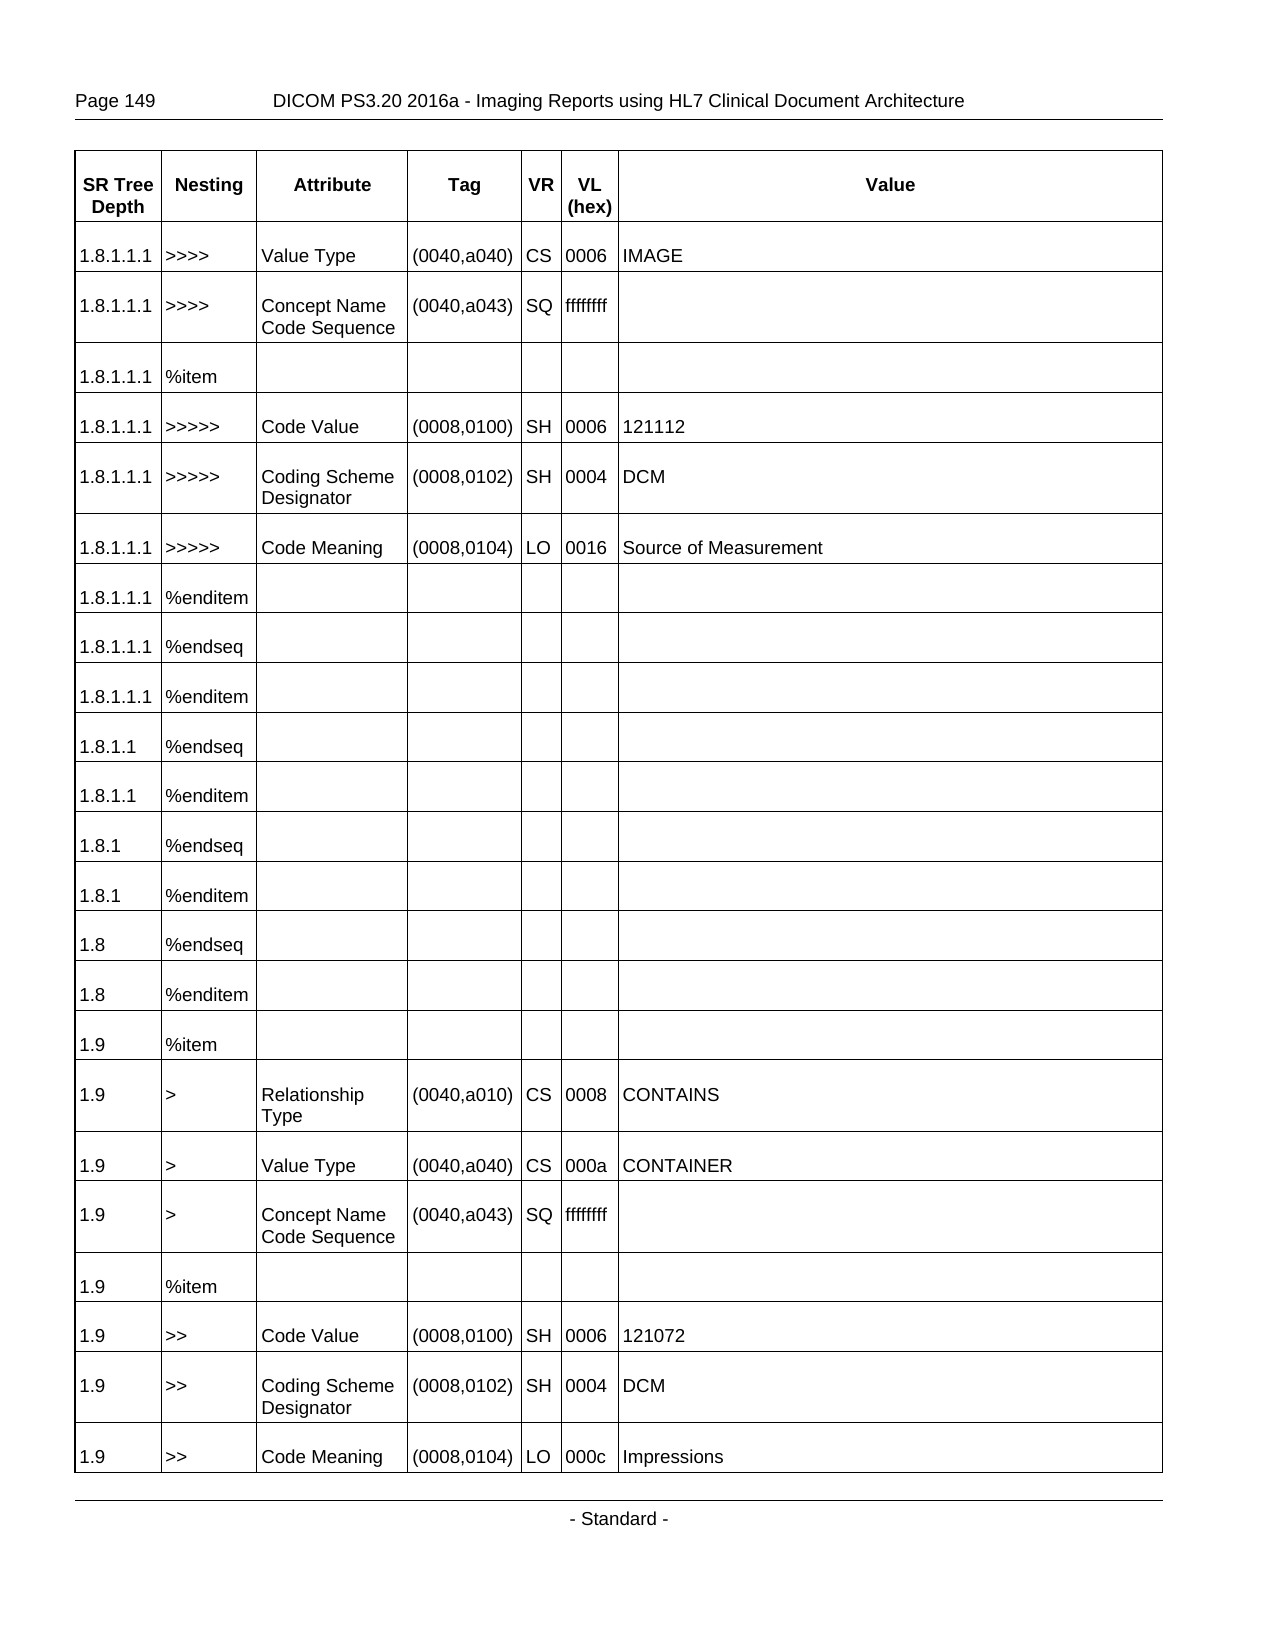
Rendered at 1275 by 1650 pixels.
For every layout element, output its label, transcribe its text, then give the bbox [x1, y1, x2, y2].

table_cell [257, 1253, 407, 1301]
table_cell [257, 663, 407, 712]
table_cell >>>>> [162, 443, 256, 513]
table_cell Code Meaning [257, 1423, 407, 1472]
table_cell Source of Measurement [619, 514, 1162, 562]
table_cell Value Type [257, 1132, 407, 1180]
table_cell [257, 564, 407, 612]
table_cell Relationship Type [257, 1060, 407, 1131]
table_cell 1.8.1.1.1 [76, 343, 161, 392]
table_cell ffffffff [562, 1181, 618, 1252]
table_cell [257, 911, 407, 960]
table_cell [408, 1011, 521, 1059]
table_cell Coding Scheme Designator [257, 443, 407, 513]
table_cell 1.8.1.1.1 [76, 222, 161, 271]
table_cell 1.8.1.1.1 [76, 613, 161, 662]
table_cell [522, 812, 561, 861]
table_header SR Tree Depth [76, 151, 161, 221]
table_cell [562, 762, 618, 811]
table_cell [408, 713, 521, 761]
table_cell DCM [619, 1352, 1162, 1422]
table_cell %endseq [162, 613, 256, 662]
table_cell 0006 [562, 222, 618, 271]
table_cell %enditem [162, 862, 256, 910]
table_cell [619, 272, 1162, 342]
table_cell (0008,0100) [408, 393, 521, 442]
table_cell [408, 564, 521, 612]
table_cell 1.8.1.1.1 [76, 564, 161, 612]
table_cell Concept Name Code Sequence [257, 272, 407, 342]
table_cell SH [522, 393, 561, 442]
table_cell [408, 1253, 521, 1301]
table_header VR [522, 151, 561, 221]
table_cell [522, 862, 561, 910]
table_cell [562, 663, 618, 712]
table_cell [619, 1181, 1162, 1252]
table_cell 000a [562, 1132, 618, 1180]
table_cell DCM [619, 443, 1162, 513]
table_cell 1.8.1 [76, 862, 161, 910]
table_cell CS [522, 1132, 561, 1180]
table_cell [408, 911, 521, 960]
table_cell Code Value [257, 393, 407, 442]
table_cell (0040,a043) [408, 1181, 521, 1252]
table_cell %endseq [162, 911, 256, 960]
table_cell 1.8.1.1 [76, 762, 161, 811]
table_cell SH [522, 1302, 561, 1351]
table_cell 1.9 [76, 1132, 161, 1180]
table_cell [408, 663, 521, 712]
table_cell [408, 762, 521, 811]
table_cell 1.8 [76, 961, 161, 1010]
table_cell 1.8.1.1.1 [76, 514, 161, 562]
table_cell [562, 961, 618, 1010]
table_cell [562, 1011, 618, 1059]
table_cell [522, 564, 561, 612]
table_header Value [619, 151, 1162, 221]
table_cell %enditem [162, 961, 256, 1010]
table_cell [522, 663, 561, 712]
table_cell %item [162, 1011, 256, 1059]
table_cell [562, 812, 618, 861]
table_cell [522, 1011, 561, 1059]
table_cell 1.9 [76, 1011, 161, 1059]
table_cell > [162, 1132, 256, 1180]
table_cell >> [162, 1302, 256, 1351]
table_cell [257, 812, 407, 861]
table_cell [562, 911, 618, 960]
table_cell [619, 564, 1162, 612]
table_cell [562, 713, 618, 761]
table_cell [619, 343, 1162, 392]
table_cell [562, 1253, 618, 1301]
table_header Attribute [257, 151, 407, 221]
table_cell [257, 961, 407, 1010]
table_cell 0006 [562, 393, 618, 442]
table_cell >>>>> [162, 393, 256, 442]
table_cell 0004 [562, 443, 618, 513]
table_cell [562, 343, 618, 392]
table_cell > [162, 1060, 256, 1131]
table_cell SQ [522, 272, 561, 342]
table_cell [257, 862, 407, 910]
table_header VL (hex) [562, 151, 618, 221]
table_cell [619, 911, 1162, 960]
table_cell (0040,a010) [408, 1060, 521, 1131]
table_cell [619, 961, 1162, 1010]
table_cell %enditem [162, 663, 256, 712]
table_cell [408, 613, 521, 662]
table_cell [562, 862, 618, 910]
table_cell 1.8.1.1.1 [76, 663, 161, 712]
table_cell [408, 343, 521, 392]
table_cell CONTAINER [619, 1132, 1162, 1180]
table_cell CONTAINS [619, 1060, 1162, 1131]
table_cell 0004 [562, 1352, 618, 1422]
table_cell 1.9 [76, 1060, 161, 1131]
table_cell [619, 713, 1162, 761]
table_cell %endseq [162, 713, 256, 761]
table_cell 1.9 [76, 1181, 161, 1252]
table_cell Impressions [619, 1423, 1162, 1472]
table_cell (0040,a040) [408, 222, 521, 271]
table_cell ffffffff [562, 272, 618, 342]
table_cell >>>> [162, 272, 256, 342]
table_header Tag [408, 151, 521, 221]
table_cell Code Meaning [257, 514, 407, 562]
table_cell [619, 812, 1162, 861]
table_header Nesting [162, 151, 256, 221]
table_cell (0040,a040) [408, 1132, 521, 1180]
table_cell (0008,0100) [408, 1302, 521, 1351]
table_cell (0008,0104) [408, 514, 521, 562]
table_cell SQ [522, 1181, 561, 1252]
table_cell LO [522, 514, 561, 562]
table_cell >> [162, 1423, 256, 1472]
table_cell [522, 1253, 561, 1301]
table_cell [522, 961, 561, 1010]
table_cell (0008,0102) [408, 1352, 521, 1422]
table_cell LO [522, 1423, 561, 1472]
table_cell [562, 564, 618, 612]
table_cell [619, 1011, 1162, 1059]
table_cell [257, 343, 407, 392]
table_cell [522, 911, 561, 960]
table_cell [619, 613, 1162, 662]
table_cell Concept Name Code Sequence [257, 1181, 407, 1252]
table_cell IMAGE [619, 222, 1162, 271]
table_cell 0008 [562, 1060, 618, 1131]
table_cell 1.8.1.1 [76, 713, 161, 761]
table_cell [257, 613, 407, 662]
table_cell 1.9 [76, 1302, 161, 1351]
table_cell > [162, 1181, 256, 1252]
table_cell 1.9 [76, 1423, 161, 1472]
table_cell SH [522, 443, 561, 513]
table_cell [522, 762, 561, 811]
table_cell 0016 [562, 514, 618, 562]
table_cell (0008,0104) [408, 1423, 521, 1472]
table_cell 000c [562, 1423, 618, 1472]
table_cell %enditem [162, 564, 256, 612]
table_cell %endseq [162, 812, 256, 861]
table_cell [522, 613, 561, 662]
table_cell [408, 862, 521, 910]
table_cell 1.8 [76, 911, 161, 960]
table_cell [257, 1011, 407, 1059]
table_cell SH [522, 1352, 561, 1422]
table_cell Value Type [257, 222, 407, 271]
table_cell (0040,a043) [408, 272, 521, 342]
table_cell [619, 1253, 1162, 1301]
table_cell [522, 343, 561, 392]
table_cell CS [522, 1060, 561, 1131]
table_cell 121112 [619, 393, 1162, 442]
table_cell [522, 713, 561, 761]
table_cell [619, 663, 1162, 712]
table_cell (0008,0102) [408, 443, 521, 513]
table_cell 1.9 [76, 1253, 161, 1301]
table_cell 1.9 [76, 1352, 161, 1422]
table_cell %enditem [162, 762, 256, 811]
table_cell Coding Scheme Designator [257, 1352, 407, 1422]
table_cell 1.8.1.1.1 [76, 272, 161, 342]
table_cell [619, 762, 1162, 811]
table_cell [562, 613, 618, 662]
table_cell [619, 862, 1162, 910]
table_cell >> [162, 1352, 256, 1422]
table_cell [257, 713, 407, 761]
table_cell 0006 [562, 1302, 618, 1351]
table_cell 1.8.1.1.1 [76, 443, 161, 513]
table_cell Code Value [257, 1302, 407, 1351]
table_cell %item [162, 1253, 256, 1301]
table_cell >>>>> [162, 514, 256, 562]
table_cell CS [522, 222, 561, 271]
table_cell >>>> [162, 222, 256, 271]
table_cell [257, 762, 407, 811]
table_cell 1.8.1 [76, 812, 161, 861]
table_cell [408, 961, 521, 1010]
table_cell 121072 [619, 1302, 1162, 1351]
table_cell [408, 812, 521, 861]
table_cell %item [162, 343, 256, 392]
table_cell 1.8.1.1.1 [76, 393, 161, 442]
